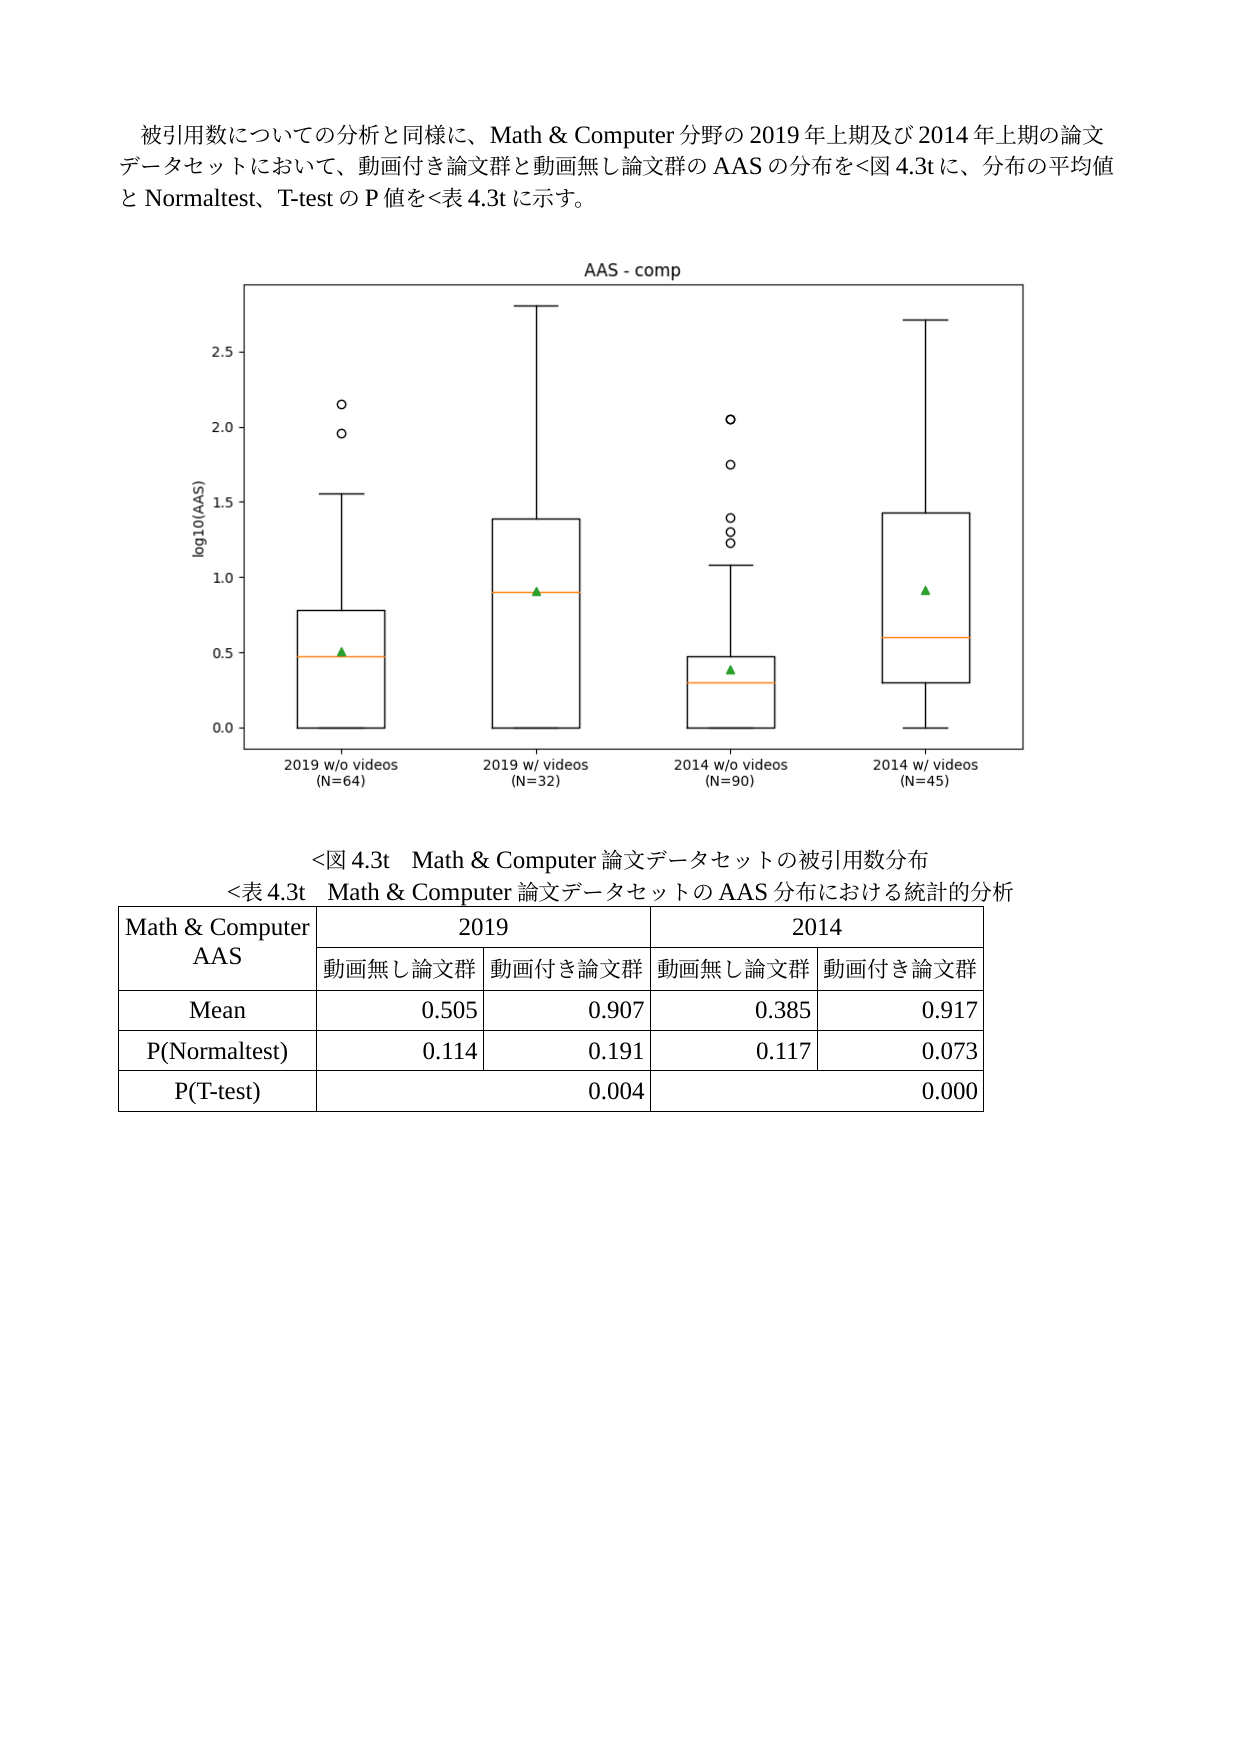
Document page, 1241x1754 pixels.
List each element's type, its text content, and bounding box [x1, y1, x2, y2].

table_cell 0.907 [484, 991, 650, 1030]
text <図4.3t Math & Computer論文データセットの被引用数分布 [118, 843, 1122, 875]
table_cell 0.073 [818, 1031, 983, 1070]
table_cell 0.000 [651, 1071, 983, 1111]
table_cell 0.385 [651, 991, 817, 1030]
table_cell P(T-test) [119, 1071, 316, 1111]
table_cell 0.004 [317, 1071, 650, 1111]
table_cell 0.114 [317, 1031, 483, 1070]
picture [118, 212, 1123, 815]
table_cell 0.505 [317, 991, 483, 1030]
table_cell 0.917 [818, 991, 983, 1030]
table_cell 動画付き論文群 [818, 948, 983, 990]
table_header 2014 [651, 907, 983, 947]
table_cell P(Normaltest) [119, 1031, 316, 1070]
table_header Math & Computer AAS [119, 907, 316, 990]
text 被引用数についての分析と同様に、Math & Computer分野の2019年上期及び2014年上期の論文データセットにおいて、動画付き論文群と動画無し論文群のAASの分布を<図4.3tに、分布の平均値とNormaltest、T-testのP値を<表4.3tに示す。 [118, 118, 1122, 212]
table_header 2019 [317, 907, 650, 947]
table_cell 0.191 [484, 1031, 650, 1070]
table_cell 動画付き論文群 [484, 948, 650, 990]
table_cell 動画無し論文群 [651, 948, 817, 990]
table_cell 0.117 [651, 1031, 817, 1070]
table_cell Mean [119, 991, 316, 1030]
table_cell 動画無し論文群 [317, 948, 483, 990]
text <表4.3t Math & Computer論文データセットのAAS分布における統計的分析 [118, 875, 1122, 906]
